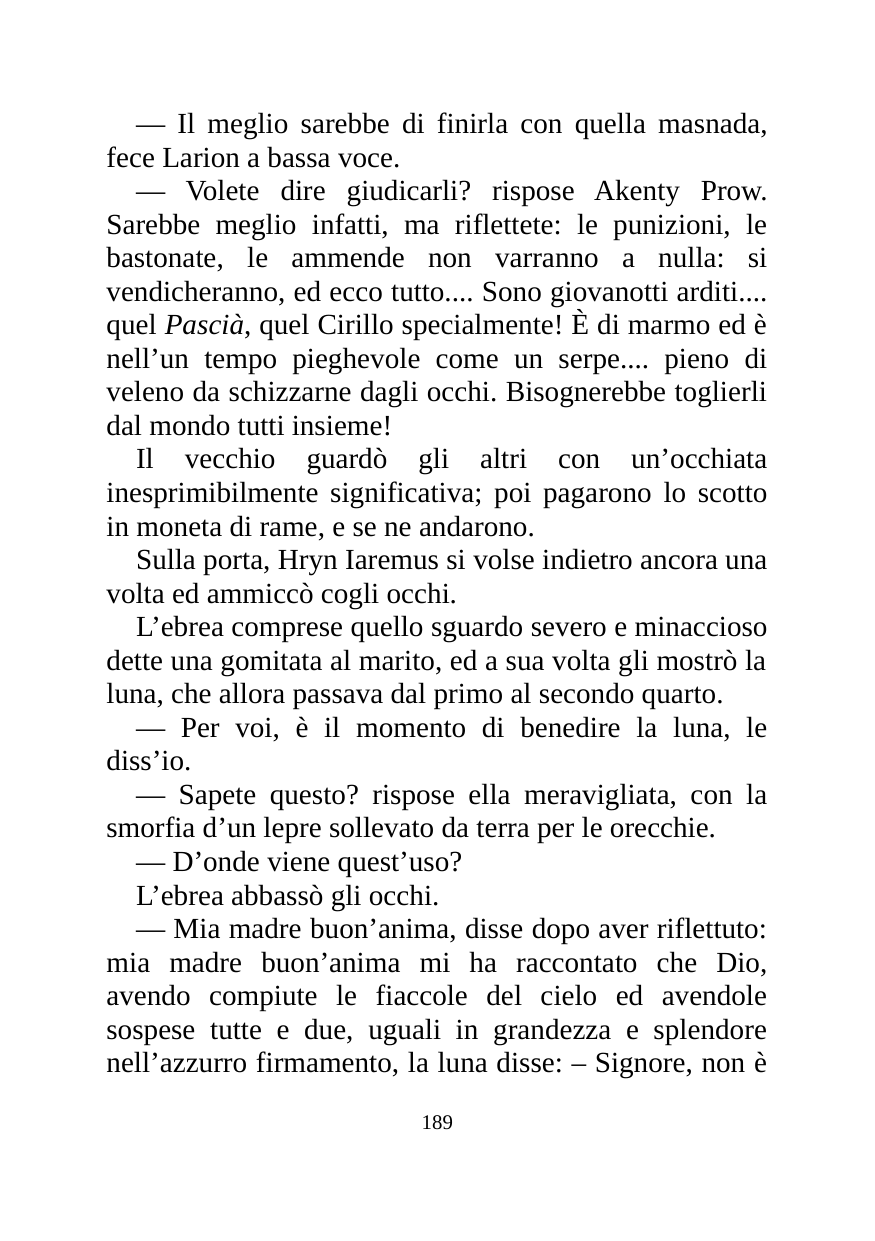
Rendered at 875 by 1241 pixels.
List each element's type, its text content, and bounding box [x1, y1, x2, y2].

text — Per voi, è il momento di benedire la luna, le diss’io. [106, 710, 768, 777]
text L’ebrea abbassò gli occhi. [106, 878, 768, 911]
text — Mia madre buon’anima, disse dopo aver riflettuto: mia madre buon’anima mi ha raccontato che Dio, avendo compiute le fiaccole del cielo ed avendole sospese tutte e due, uguali in grandezza e splendore nell’azzurro firmamento, la luna disse: – Signore, non è [106, 911, 768, 1079]
text Il vecchio guardò gli altri con un’occhiata inesprimibilmente significativa; poi pagarono lo scotto in moneta di rame, e se ne andarono. [106, 442, 768, 542]
text — Volete dire giudicarli? rispose Akenty Prow. Sarebbe meglio infatti, ma riflettete: le punizioni, le bastonate, le ammende non varranno a nulla: si vendicheranno, ed ecco tutto.... Sono giovanotti arditi.... quel Pascià, quel Cirillo specialmente! È di marmo ed è nell’un tempo pieghevole come un serpe.... pieno di veleno da schizzarne dagli occhi. Bisognerebbe toglierli dal mondo tutti insieme! [106, 173, 768, 442]
text Sulla porta, Hryn Iaremus si volse indietro ancora una volta ed ammiccò cogli occhi. [106, 542, 768, 609]
text — Il meglio sarebbe di finirla con quella masnada, fece Larion a bassa voce. [106, 106, 768, 173]
text — D’onde viene quest’uso? [106, 844, 768, 878]
text L’ebrea comprese quello sguardo severo e minaccioso dette una gomitata al marito, ed a sua volta gli mostrò la luna, che allora passava dal primo al secondo quarto. [106, 609, 768, 710]
text — Sapete questo? rispose ella meravigliata, con la smorfia d’un lepre sollevato da terra per le orecchie. [106, 777, 768, 844]
